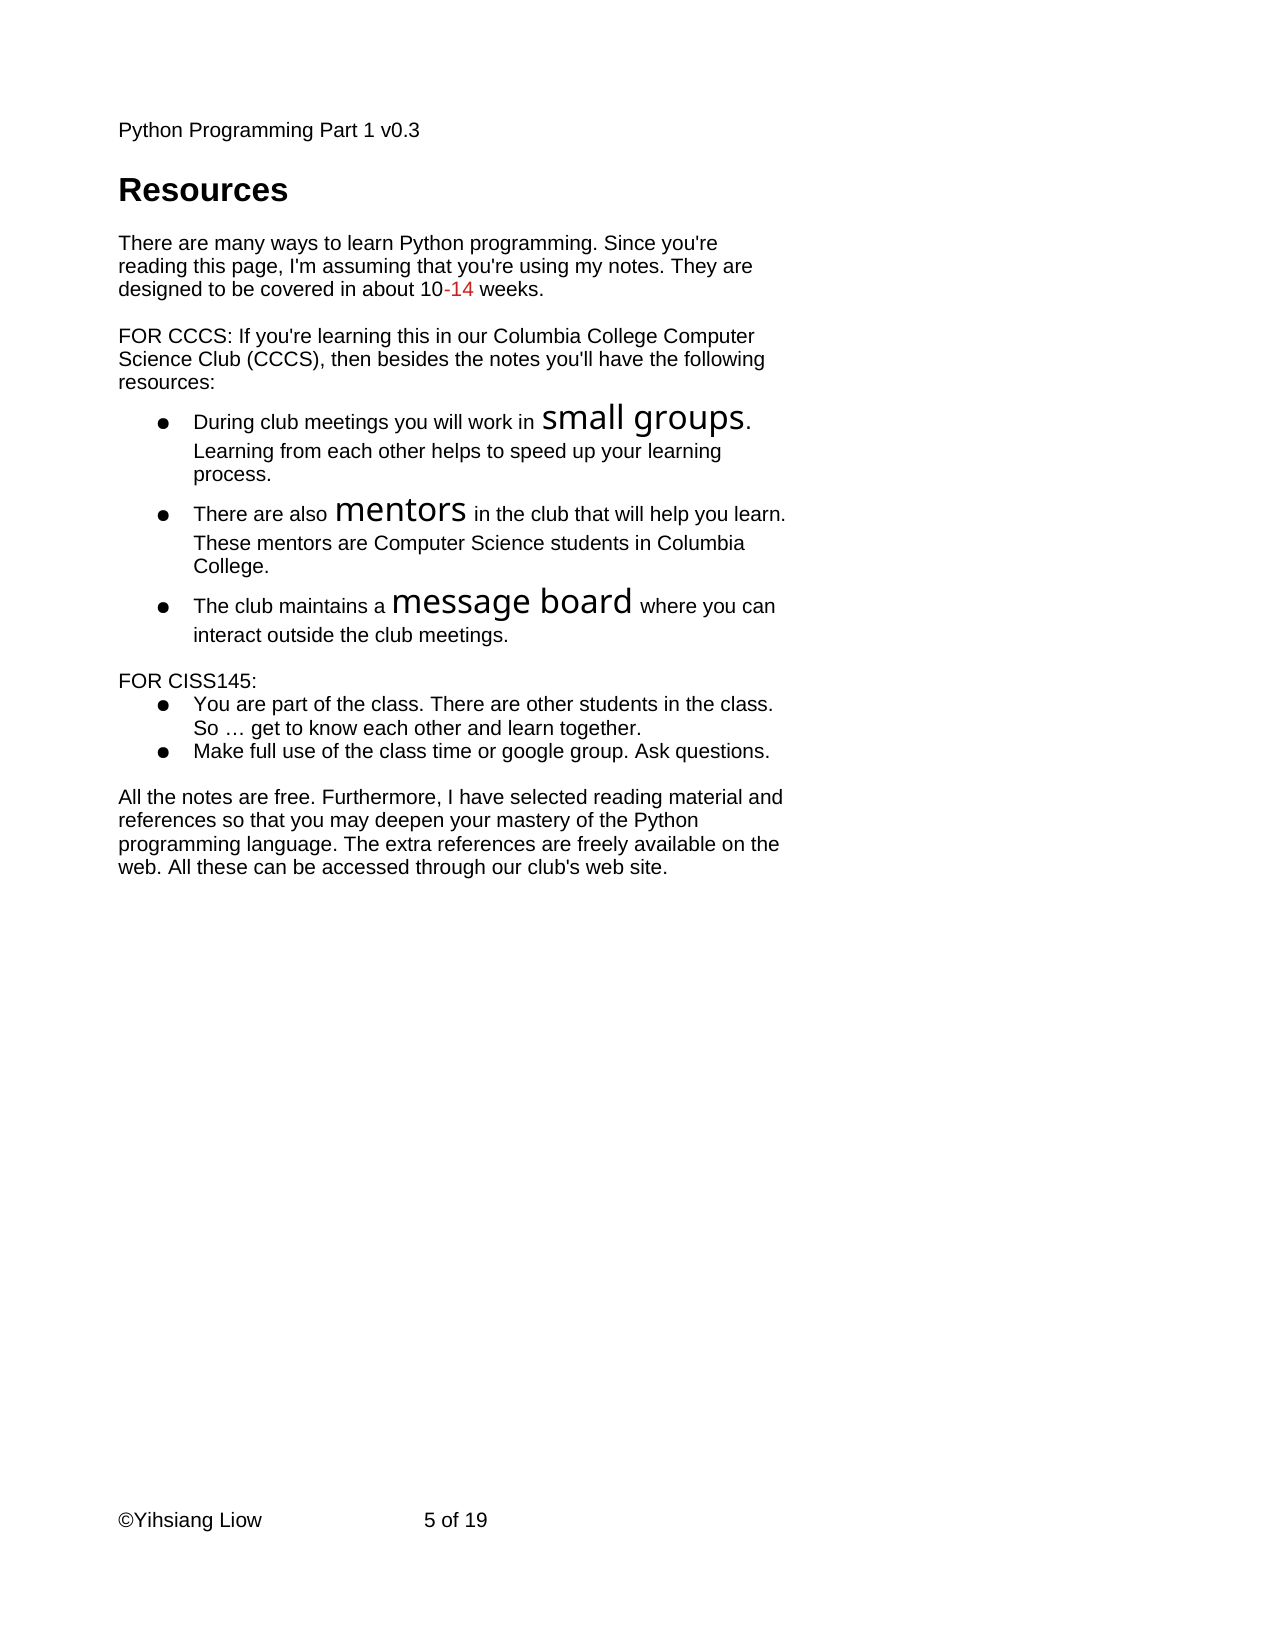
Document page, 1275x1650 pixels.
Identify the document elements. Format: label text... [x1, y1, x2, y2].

text FOR CCCS: If you're learning this in our Columbia College Computer Science Club (CCCS), then besides the notes you'll have the following resources: [118, 324, 793, 394]
text Resources [118, 171, 793, 208]
list Make full use of the class time or google group. Ask questions. [156, 739, 793, 762]
list You are part of the class. There are other students in the class. So … get to know each other and learn together. [156, 693, 793, 739]
list The club maintains a message board where you can interact outside the club meetings. [156, 578, 793, 646]
list There are also mentors in the club that will help you learn. These mentors are Computer Science students in Columbia College. [156, 486, 793, 578]
list During club meetings you will work in small groups. Learning from each other helps to speed up your learning process. [156, 394, 793, 486]
text All the notes are free. Furthermore, I have selected reading material and references so that you may deepen your mastery of the Python programming language. The extra references are freely available on the web. All these can be accessed through our club's web site. [118, 786, 793, 879]
text FOR CISS145: [118, 669, 793, 693]
text There are many ways to learn Python programming. Since you're reading this page, I'm assuming that you're using my notes. They are designed to be covered in about 10-14 weeks. [118, 231, 793, 301]
